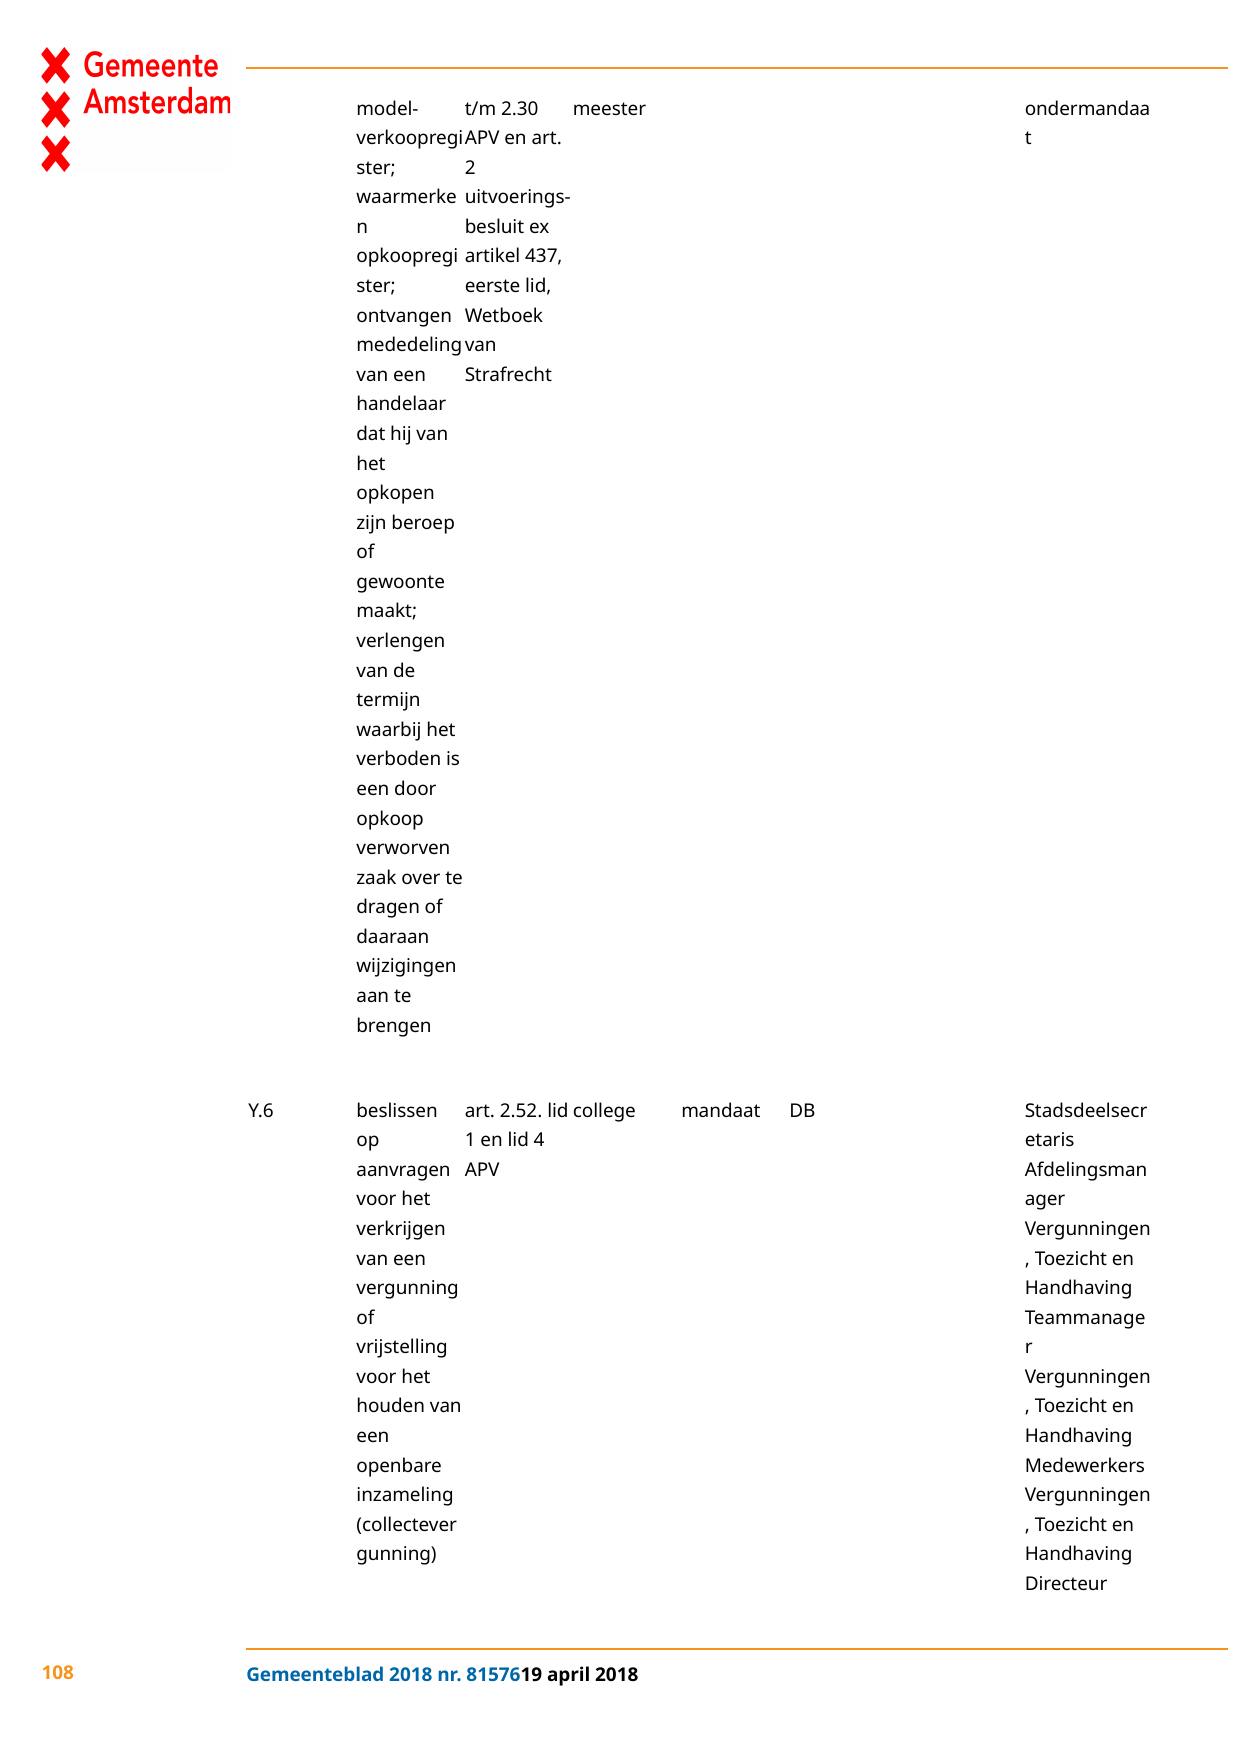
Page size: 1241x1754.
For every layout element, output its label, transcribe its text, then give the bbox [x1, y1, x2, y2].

table_cell t/m 2.30 APV en art. 2 uitvoerings-besluit ex artikel 437, eerste lid, Wetboek van Strafrecht [465, 95, 573, 1067]
table_cell [248, 95, 356, 1067]
table_cell college [573, 1067, 681, 1596]
table_cell art. 2.52. lid 1 en lid 4 APV [465, 1067, 573, 1596]
table_cell meester [573, 95, 681, 1067]
table_cell Stadsdeelsecretaris Afdelingsmanager Vergunningen, Toezicht en Handhaving Teammanager Vergunningen, Toezicht en Handhaving Medewerkers Vergunningen, Toezicht en Handhaving Directeur [1025, 1067, 1152, 1596]
table_cell beslissen op aanvragen voor het verkrijgen van een vergunning of vrijstelling voor het houden van een openbare inzameling (collectevergunning) [356, 1067, 464, 1596]
table_cell mandaat [681, 1067, 789, 1596]
table_cell [898, 1067, 1024, 1596]
table_cell [898, 95, 1024, 1067]
table_cell Y.6 [248, 1067, 356, 1596]
table_cell DB [789, 1067, 897, 1596]
picture [41, 47, 231, 172]
table_cell [681, 95, 789, 1067]
table_cell [789, 95, 897, 1067]
table_cell ondermandaat [1025, 95, 1152, 1067]
table_cell model-verkoopregister; waarmerken opkoopregister; ontvangen mededeling van een handelaar dat hij van het opkopen zijn beroep of gewoonte maakt; verlengen van de termijn waarbij het verboden is een door opkoop verworven zaak over te dragen of daaraan wijzigingen aan te brengen [356, 95, 464, 1067]
